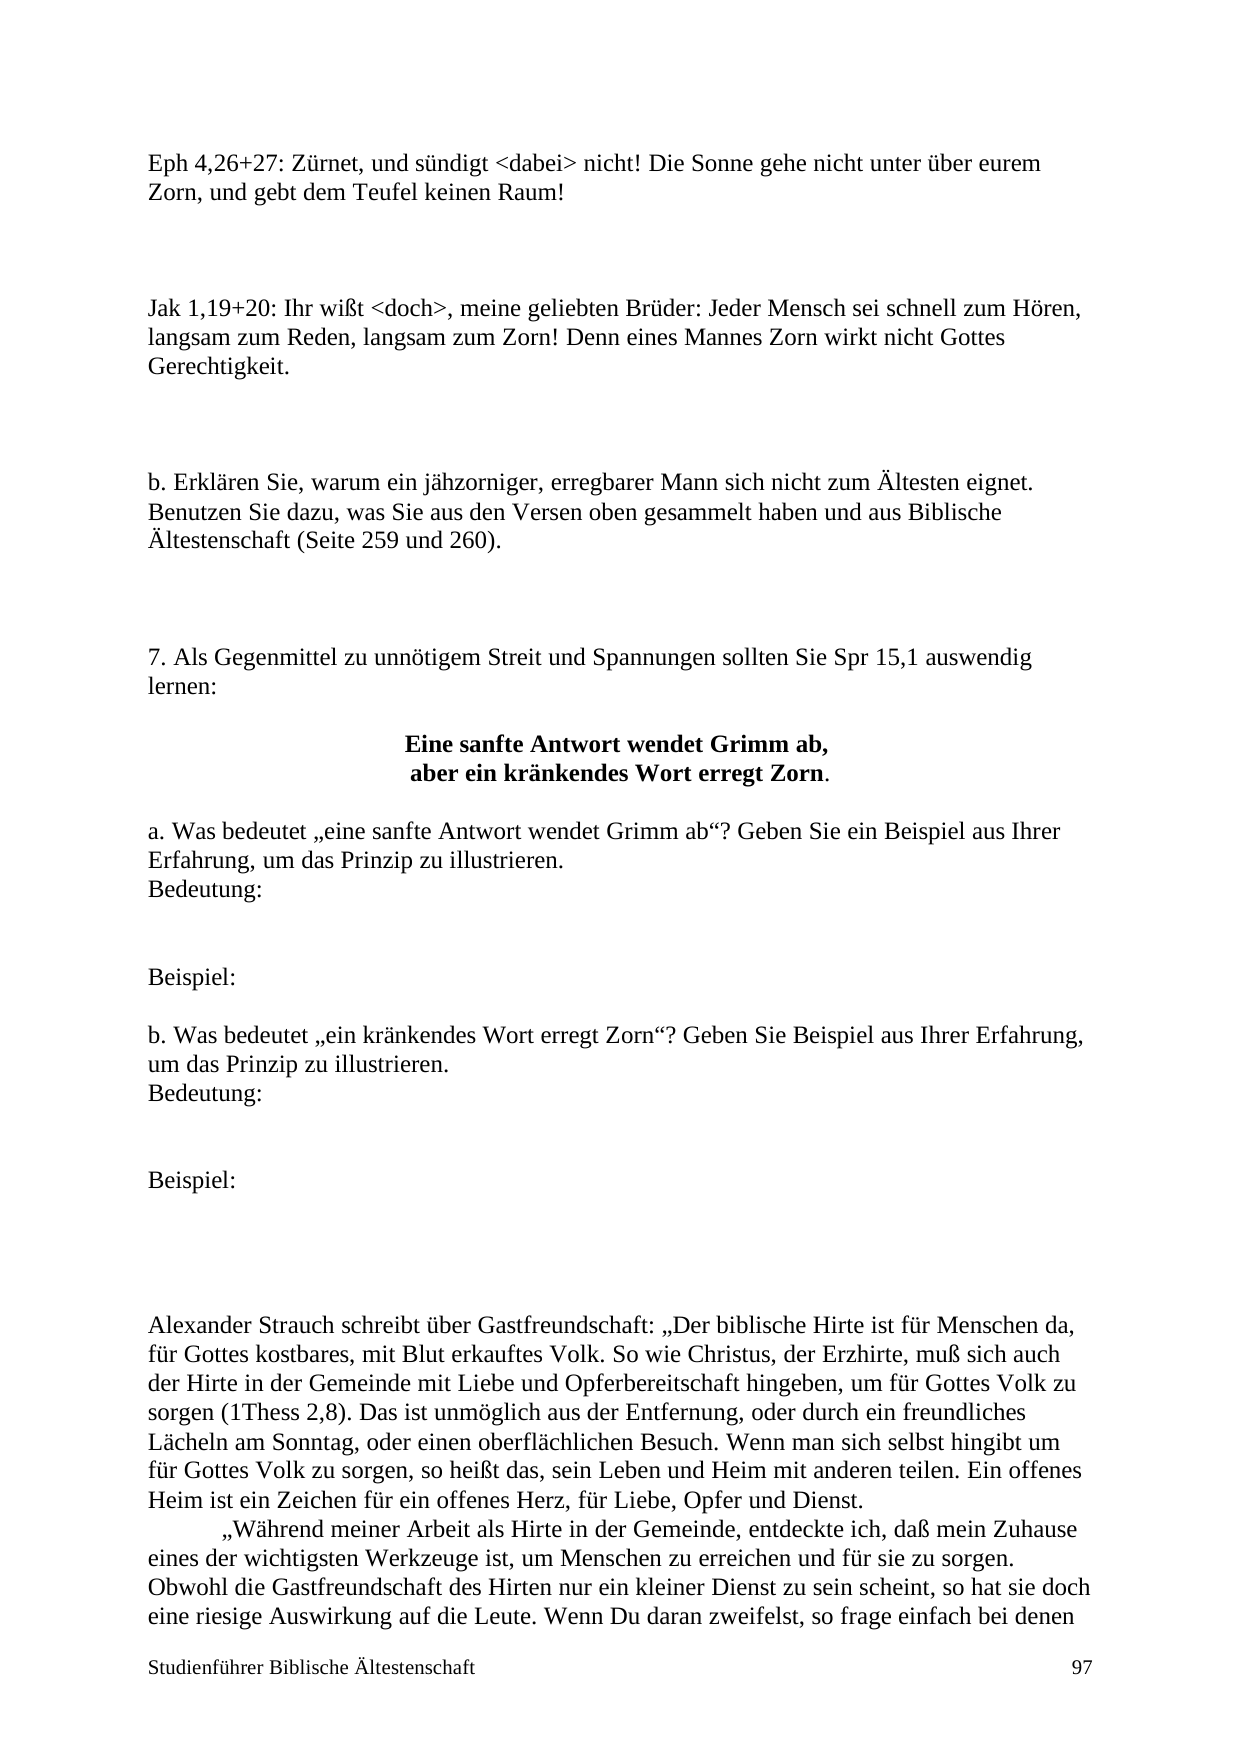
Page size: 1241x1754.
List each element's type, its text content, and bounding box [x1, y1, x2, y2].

text Bedeutung: [148, 874, 1093, 903]
text Eph 4,26+27: Zürnet, und sündigt <dabei> nicht! Die Sonne gehe nicht unter über eurem Zorn, und gebt dem Teufel keinen Raum! [148, 148, 1093, 206]
text „Während meiner Arbeit als Hirte in der Gemeinde, entdeckte ich, daß mein Zuhause eines der wichtigsten Werkzeuge ist, um Menschen zu erreichen und für sie zu sorgen. Obwohl die Gastfreundschaft des Hirten nur ein kleiner Dienst zu sein scheint, so hat sie doch eine riesige Auswirkung auf die Leute. Wenn Du daran zweifelst, so frage einfach bei denen [148, 1513, 1093, 1630]
text Alexander Strauch schreibt über Gastfreundschaft: „Der biblische Hirte ist für Menschen da, für Gottes kostbares, mit Blut erkauftes Volk. So wie Christus, der Erzhirte, muß sich auch der Hirte in der Gemeinde mit Liebe und Opferbereitschaft hingeben, um für Gottes Volk zu sorgen (1Thess 2,8). Das ist unmöglich aus der Entfernung, oder durch ein freundliches Lächeln am Sonntag, oder einen oberflächlichen Besuch. Wenn man sich selbst hingibt um für Gottes Volk zu sorgen, so heißt das, sein Leben und Heim mit anderen teilen. Ein offenes Heim ist ein Zeichen für ein offenes Herz, für Liebe, Opfer und Dienst. [148, 1310, 1093, 1513]
text Bedeutung: [148, 1078, 1093, 1107]
text Eine sanfte Antwort wendet Grimm ab, [148, 729, 1093, 758]
text Beispiel: [148, 961, 1093, 990]
text Beispiel: [148, 1165, 1093, 1194]
text a. Was bedeutet „eine sanfte Antwort wendet Grimm ab“? Geben Sie ein Beispiel aus Ihrer Erfahrung, um das Prinzip zu illustrieren. [148, 816, 1093, 874]
text b. Was bedeutet „ein kränkendes Wort erregt Zorn“? Geben Sie Beispiel aus Ihrer Erfahrung, um das Prinzip zu illustrieren. [148, 1019, 1093, 1078]
text Jak 1,19+20: Ihr wißt <doch>, meine geliebten Brüder: Jeder Mensch sei schnell zum Hören, langsam zum Reden, langsam zum Zorn! Denn eines Mannes Zorn wirkt nicht Gottes Gerechtigkeit. [148, 293, 1093, 380]
text aber ein kränkendes Wort erregt Zorn. [148, 758, 1093, 787]
text b. Erklären Sie, warum ein jähzorniger, erregbarer Mann sich nicht zum Ältesten eignet. Benutzen Sie dazu, was Sie aus den Versen oben gesammelt haben und aus Biblische Ältestenschaft (Seite 259 und 260). [148, 467, 1093, 554]
text 7. Als Gegenmittel zu unnötigem Streit und Spannungen sollten Sie Spr 15,1 auswendig lernen: [148, 642, 1093, 700]
